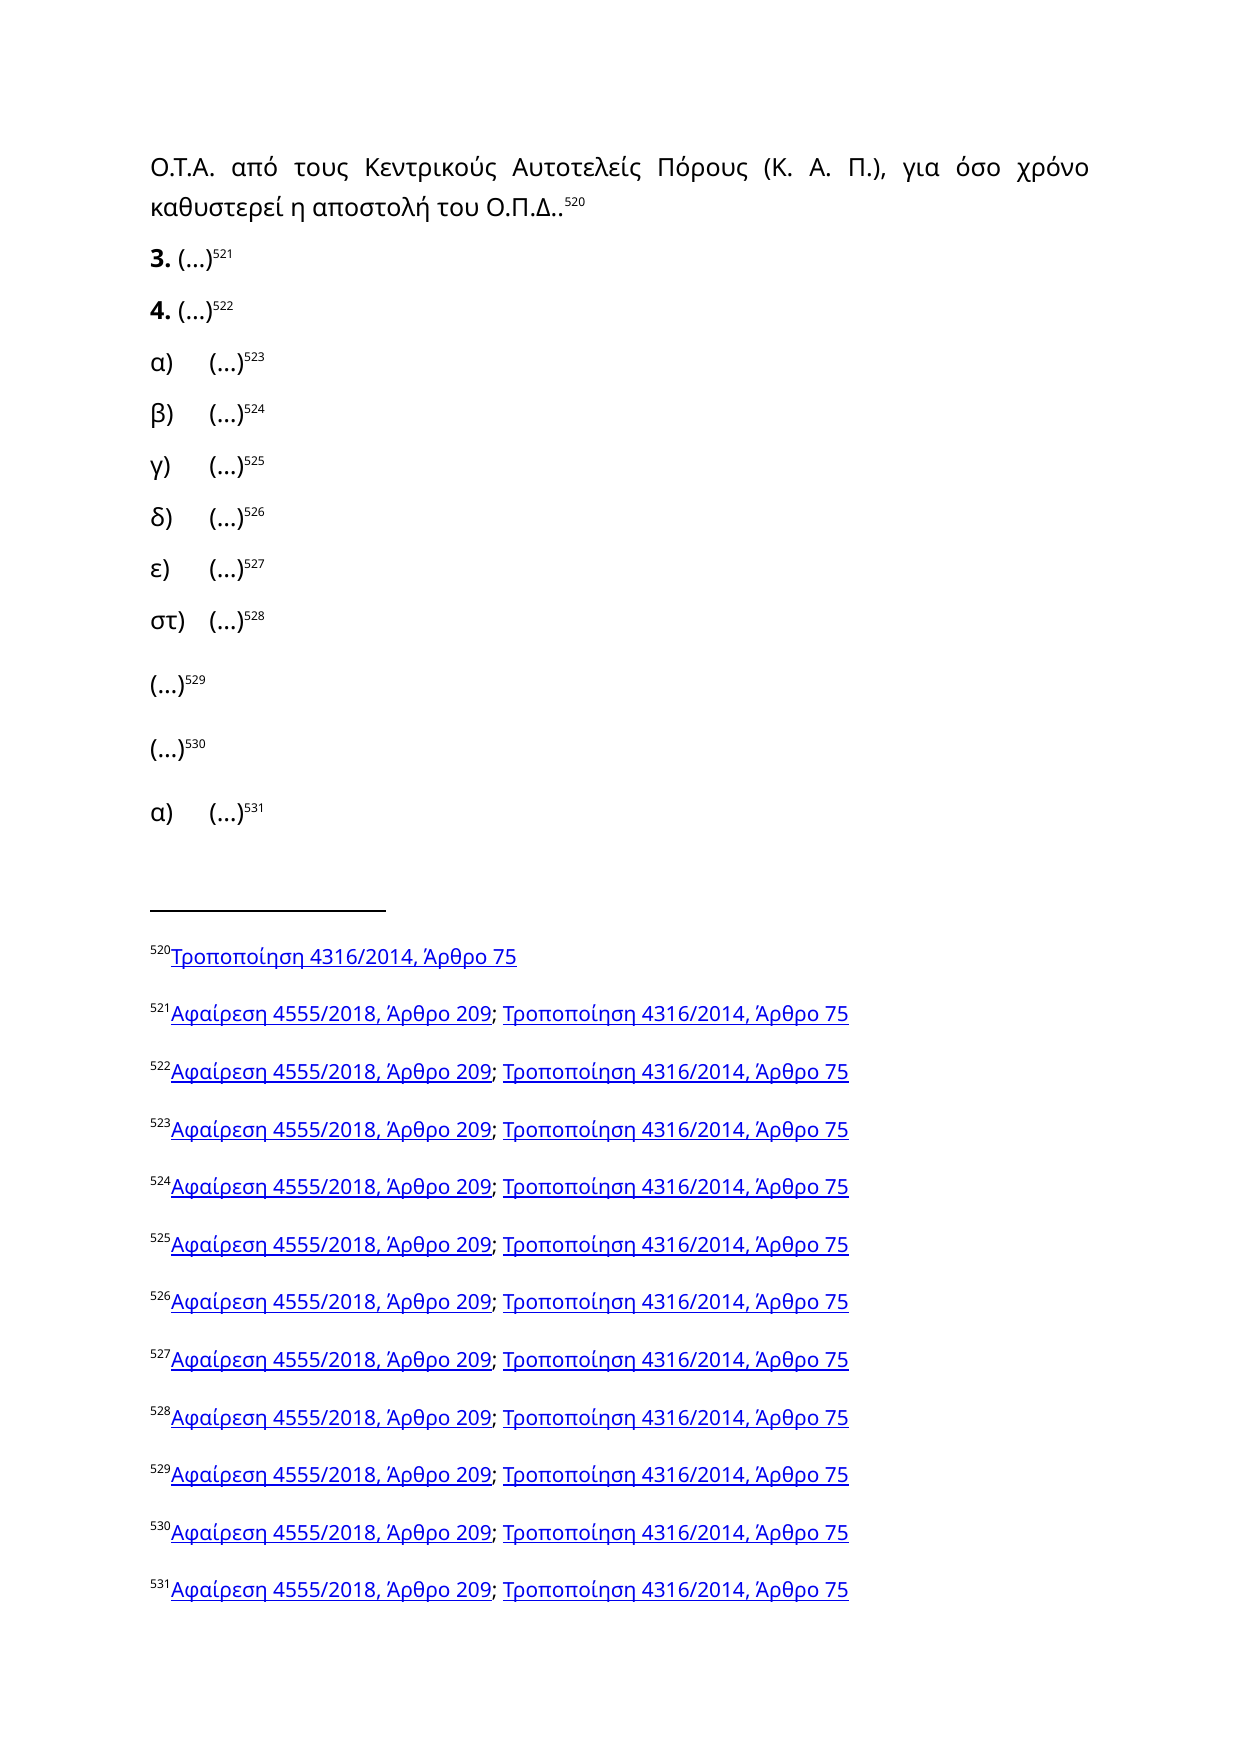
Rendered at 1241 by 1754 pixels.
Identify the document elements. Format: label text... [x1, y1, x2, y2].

text (…) [150, 731, 1090, 765]
text Αφαίρεση 4555/2018, Άρθρο 209; Τροποποίηση 4316/2014, Άρθρο 75 [150, 1518, 1090, 1546]
text 3. (…) [150, 241, 1090, 275]
list δ) (…) [150, 499, 1090, 533]
text (…) [150, 667, 1090, 701]
list ε) (…) [150, 551, 1090, 585]
text Αφαίρεση 4555/2018, Άρθρο 209; Τροποποίηση 4316/2014, Άρθρο 75 [150, 1172, 1090, 1201]
text Αφαίρεση 4555/2018, Άρθρο 209; Τροποποίηση 4316/2014, Άρθρο 75 [150, 999, 1090, 1028]
text Αφαίρεση 4555/2018, Άρθρο 209; Τροποποίηση 4316/2014, Άρθρο 75 [150, 1057, 1090, 1086]
text Ο.Τ.Α. από τους Κεντρικούς Αυτοτελείς Πόρους (Κ. Α. Π.), για όσο χρόνο καθυστερεί η αποστολή του Ο.Π.Δ.. [150, 150, 1090, 223]
text Τροποποίηση 4316/2014, Άρθρο 75 [150, 942, 1090, 970]
text Αφαίρεση 4555/2018, Άρθρο 209; Τροποποίηση 4316/2014, Άρθρο 75 [150, 1460, 1090, 1489]
text 4. (…) [150, 292, 1090, 327]
list α) (…) [150, 344, 1090, 378]
text Αφαίρεση 4555/2018, Άρθρο 209; Τροποποίηση 4316/2014, Άρθρο 75 [150, 1403, 1090, 1431]
text Αφαίρεση 4555/2018, Άρθρο 209; Τροποποίηση 4316/2014, Άρθρο 75 [150, 1287, 1090, 1316]
text Αφαίρεση 4555/2018, Άρθρο 209; Τροποποίηση 4316/2014, Άρθρο 75 [150, 1345, 1090, 1373]
text Αφαίρεση 4555/2018, Άρθρο 209; Τροποποίηση 4316/2014, Άρθρο 75 [150, 1230, 1090, 1258]
list γ) (…) [150, 447, 1090, 482]
list α) (…) [150, 795, 1090, 829]
list β) (…) [150, 396, 1090, 430]
list στ) (…) [150, 602, 1090, 637]
text Αφαίρεση 4555/2018, Άρθρο 209; Τροποποίηση 4316/2014, Άρθρο 75 [150, 1576, 1090, 1604]
text Αφαίρεση 4555/2018, Άρθρο 209; Τροποποίηση 4316/2014, Άρθρο 75 [150, 1115, 1090, 1143]
